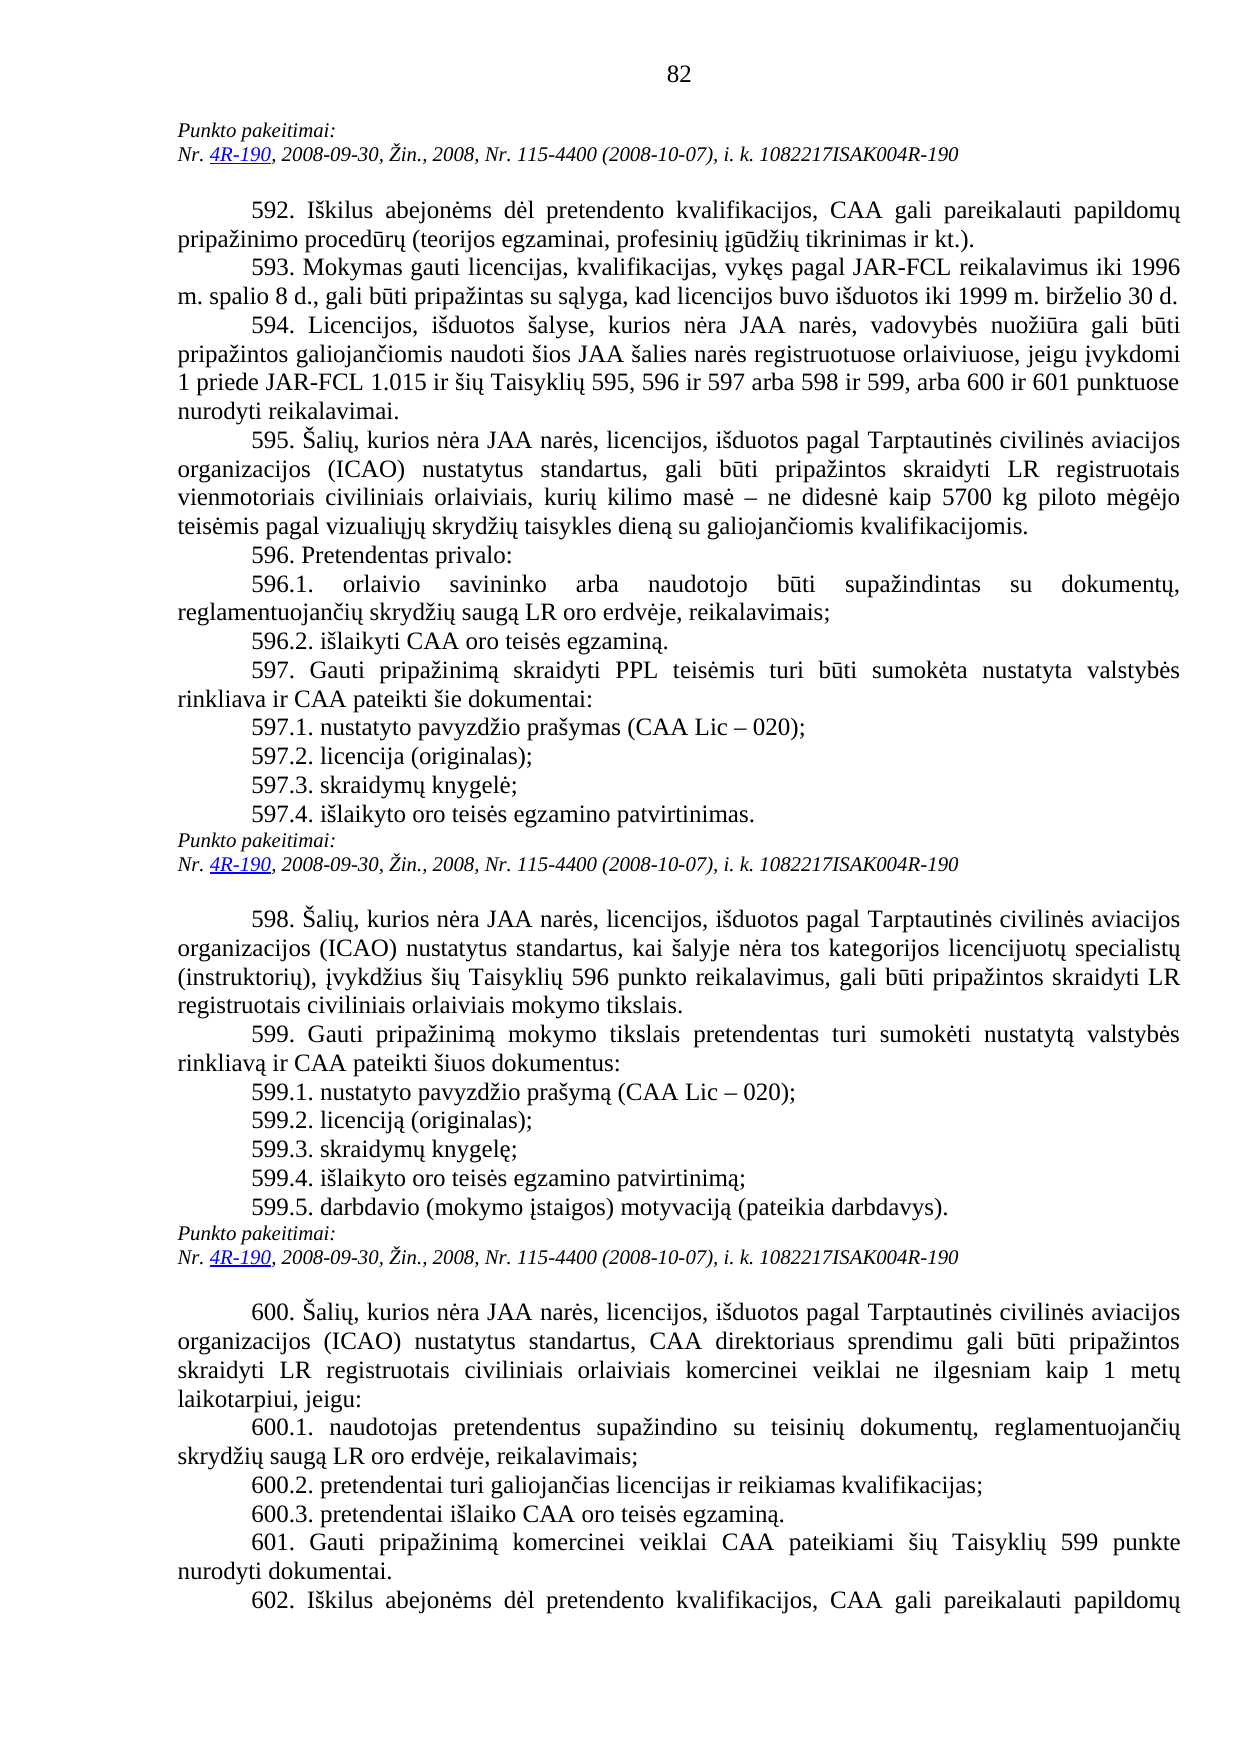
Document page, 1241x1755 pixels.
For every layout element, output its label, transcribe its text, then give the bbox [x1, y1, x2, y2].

text 601. Gauti pripažinimą komercinei veiklai CAA pateikiami šių Taisyklių 599 punkte nurodyti dokumentai. [177, 1527, 1181, 1585]
text 596. Pretendentas privalo: [177, 540, 1181, 569]
text 596.2. išlaikyti CAA oro teisės egzaminą. [177, 626, 1181, 655]
text 600.1. naudotojas pretendentus supažindino su teisinių dokumentų, reglamentuojančių skrydžių saugą LR oro erdvėje, reikalavimais; [177, 1412, 1181, 1470]
text 594. Licencijos, išduotos šalyse, kurios nėra JAA narės, vadovybės nuožiūra gali būti pripažintos galiojančiomis naudoti šios JAA šalies narės registruotuose orlaiviuose, jeigu įvykdomi 1 priede JAR-FCL 1.015 ir šių Taisyklių 595, 596 ir 597 arba 598 ir 599, arba 600 ir 601 punktuose nurodyti reikalavimai. [177, 310, 1181, 425]
text 600.2. pretendentai turi galiojančias licencijas ir reikiamas kvalifikacijas; [177, 1470, 1181, 1499]
text Punkto pakeitimai: [177, 118, 1181, 142]
text 597.2. licencija (originalas); [177, 741, 1181, 770]
text 598. Šalių, kurios nėra JAA narės, licencijos, išduotos pagal Tarptautinės civilinės aviacijos organizacijos (ICAO) nustatytus standartus, kai šalyje nėra tos kategorijos licencijuotų specialistų (instruktorių), įvykdžius šių Taisyklių 596 punkto reikalavimus, gali būti pripažintos skraidyti LR registruotais civiliniais orlaiviais mokymo tikslais. [177, 904, 1181, 1019]
text Nr. 4R-190, 2008-09-30, Žin., 2008, Nr. 115-4400 (2008-10-07), i. k. 1082217ISAK004R-190 [177, 852, 1181, 876]
text 599.1. nustatyto pavyzdžio prašymą (CAA Lic – 020); [177, 1077, 1181, 1106]
text 599.4. išlaikyto oro teisės egzamino patvirtinimą; [177, 1163, 1181, 1192]
text Nr. 4R-190, 2008-09-30, Žin., 2008, Nr. 115-4400 (2008-10-07), i. k. 1082217ISAK004R-190 [177, 142, 1181, 166]
text 600.3. pretendentai išlaiko CAA oro teisės egzaminą. [177, 1499, 1181, 1527]
text 600. Šalių, kurios nėra JAA narės, licencijos, išduotos pagal Tarptautinės civilinės aviacijos organizacijos (ICAO) nustatytus standartus, CAA direktoriaus sprendimu gali būti pripažintos skraidyti LR registruotais civiliniais orlaiviais komercinei veiklai ne ilgesniam kaip 1 metų laikotarpiui, jeigu: [177, 1297, 1181, 1412]
text 599.5. darbdavio (mokymo įstaigos) motyvaciją (pateikia darbdavys). [177, 1192, 1181, 1221]
text 593. Mokymas gauti licencijas, kvalifikacijas, vykęs pagal JAR-FCL reikalavimus iki 1996 m. spalio 8 d., gali būti pripažintas su sąlyga, kad licencijos buvo išduotos iki 1999 m. birželio 30 d. [177, 252, 1181, 310]
text 597.1. nustatyto pavyzdžio prašymas (CAA Lic – 020); [177, 712, 1181, 741]
text Punkto pakeitimai: [177, 1221, 1181, 1245]
text 597.3. skraidymų knygelė; [177, 770, 1181, 799]
text Punkto pakeitimai: [177, 827, 1181, 852]
text 597. Gauti pripažinimą skraidyti PPL teisėmis turi būti sumokėta nustatyta valstybės rinkliava ir CAA pateikti šie dokumentai: [177, 655, 1181, 712]
text 595. Šalių, kurios nėra JAA narės, licencijos, išduotos pagal Tarptautinės civilinės aviacijos organizacijos (ICAO) nustatytus standartus, gali būti pripažintos skraidyti LR registruotais vienmotoriais civiliniais orlaiviais, kurių kilimo masė – ne didesnė kaip 5700 kg piloto mėgėjo teisėmis pagal vizualiųjų skrydžių taisykles dieną su galiojančiomis kvalifikacijomis. [177, 425, 1181, 540]
text 602. Iškilus abejonėms dėl pretendento kvalifikacijos, CAA gali pareikalauti papildomų [177, 1585, 1181, 1614]
text 597.4. išlaikyto oro teisės egzamino patvirtinimas. [177, 799, 1181, 827]
text 596.1. orlaivio savininko arba naudotojo būti supažindintas su dokumentų, reglamentuojančių skrydžių saugą LR oro erdvėje, reikalavimais; [177, 569, 1181, 626]
text 599.2. licenciją (originalas); [177, 1106, 1181, 1134]
text Nr. 4R-190, 2008-09-30, Žin., 2008, Nr. 115-4400 (2008-10-07), i. k. 1082217ISAK004R-190 [177, 1245, 1181, 1269]
text 599.3. skraidymų knygelę; [177, 1134, 1181, 1163]
text 592. Iškilus abejonėms dėl pretendento kvalifikacijos, CAA gali pareikalauti papildomų pripažinimo procedūrų (teorijos egzaminai, profesinių įgūdžių tikrinimas ir kt.). [177, 195, 1181, 252]
text 599. Gauti pripažinimą mokymo tikslais pretendentas turi sumokėti nustatytą valstybės rinkliavą ir CAA pateikti šiuos dokumentus: [177, 1019, 1181, 1077]
